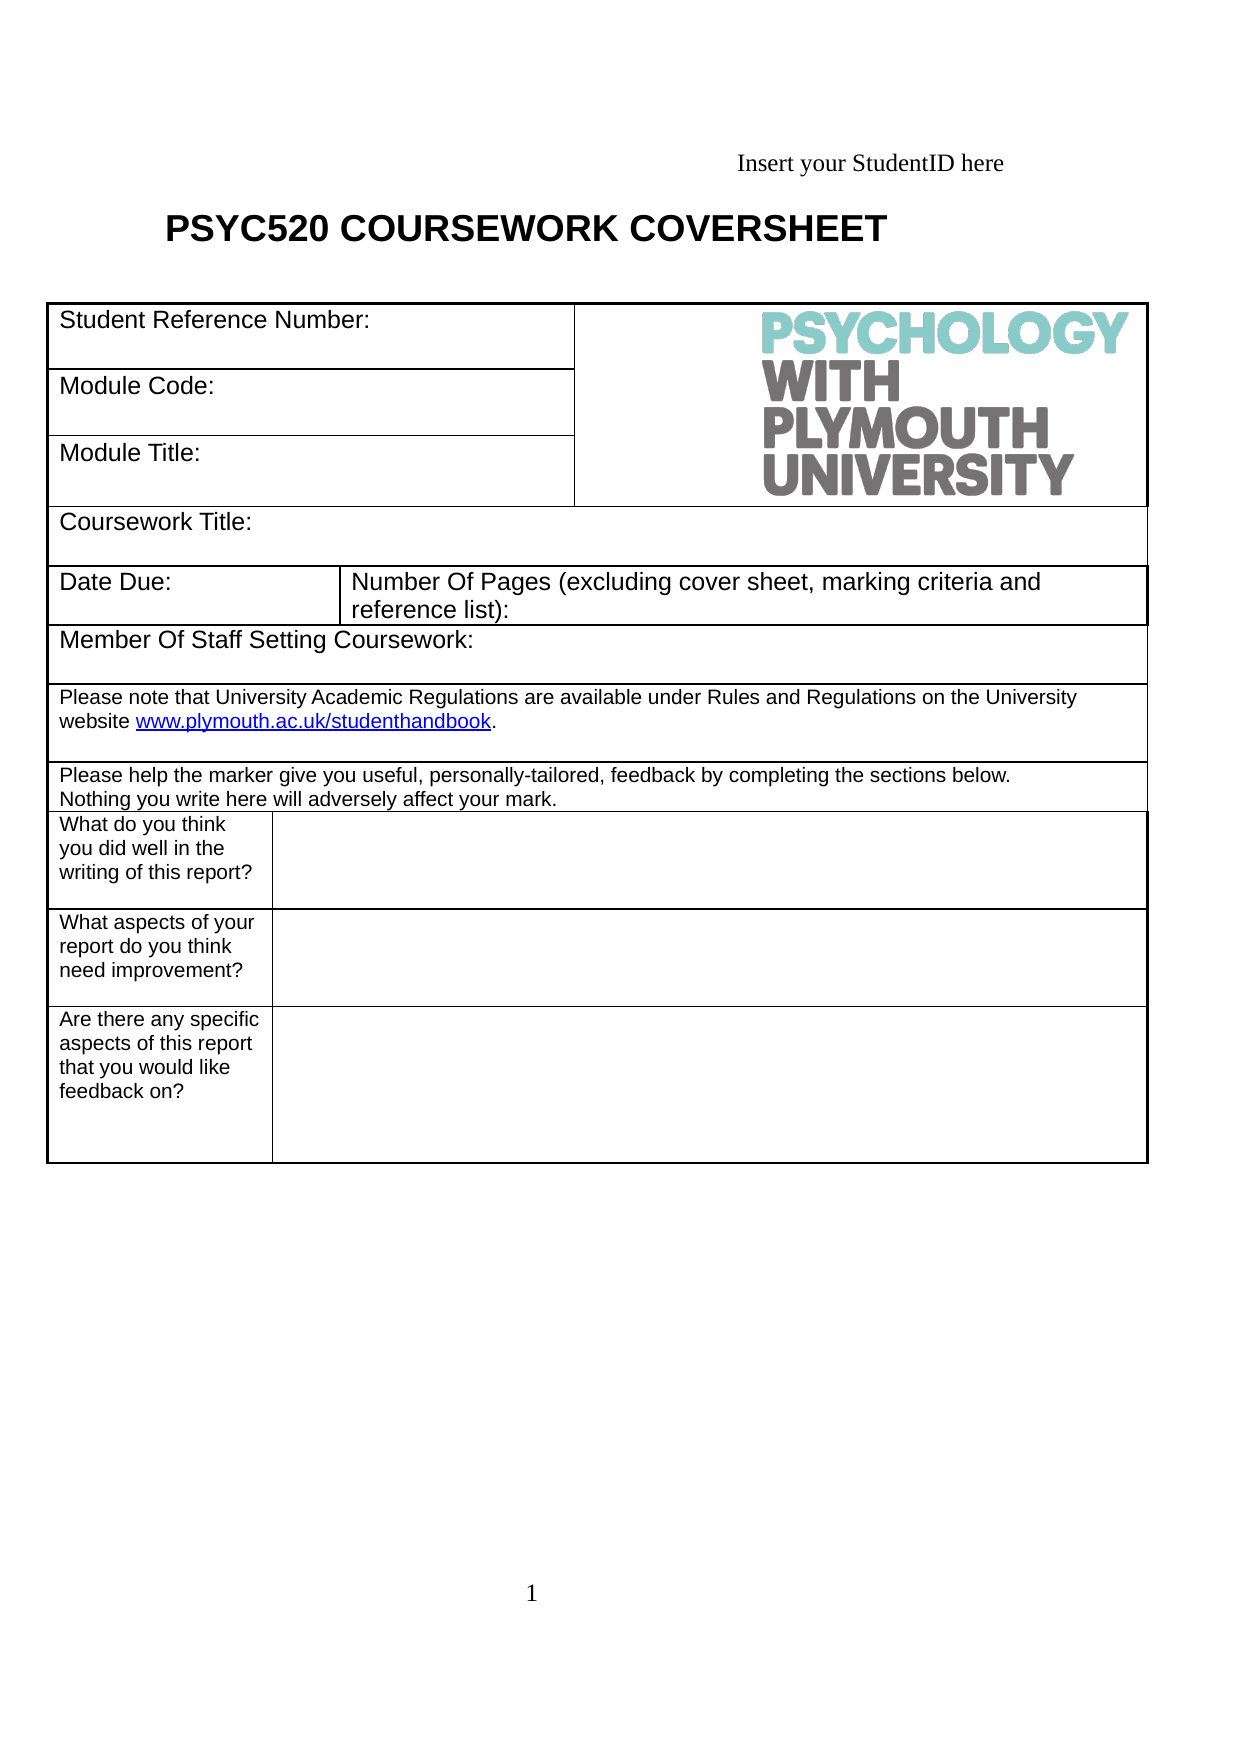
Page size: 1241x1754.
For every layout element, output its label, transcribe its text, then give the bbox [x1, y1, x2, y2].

table_cell Module Code: [49, 370, 574, 434]
table_cell Module Title: [49, 436, 574, 506]
table_header [575, 305, 750, 506]
table_cell Date Due: [49, 567, 339, 624]
table_cell Member Of Staff Setting Coursework: [49, 626, 1147, 683]
picture [750, 304, 1137, 506]
table_cell Coursework Title: [49, 507, 1147, 565]
text PSYC520 COURSEWORK COVERSHEET [59, 206, 1004, 249]
table_cell [273, 812, 1146, 908]
table_cell Number Of Pages (excluding cover sheet, marking criteria and reference list): [341, 567, 1146, 624]
table_header Student Reference Number: [49, 305, 574, 368]
table_cell Please note that University Academic Regulations are available under Rules and Regulations on the University website www.plymouth.ac.uk/studenthandbook. [49, 685, 1147, 761]
table_cell Are there any specific aspects of this report that you would like feedback on? [49, 1007, 272, 1162]
table_cell [273, 1007, 1146, 1162]
table_cell Please help the marker give you useful, personally-tailored, feedback by completing the sections below. Nothing you write here will adversely affect your mark. [49, 763, 1147, 811]
table_cell What do you think you did well in the writing of this report? [49, 812, 272, 908]
table_header [1137, 305, 1146, 506]
table_cell [273, 910, 1146, 1006]
table_cell What aspects of your report do you think need improvement? [49, 910, 272, 1006]
